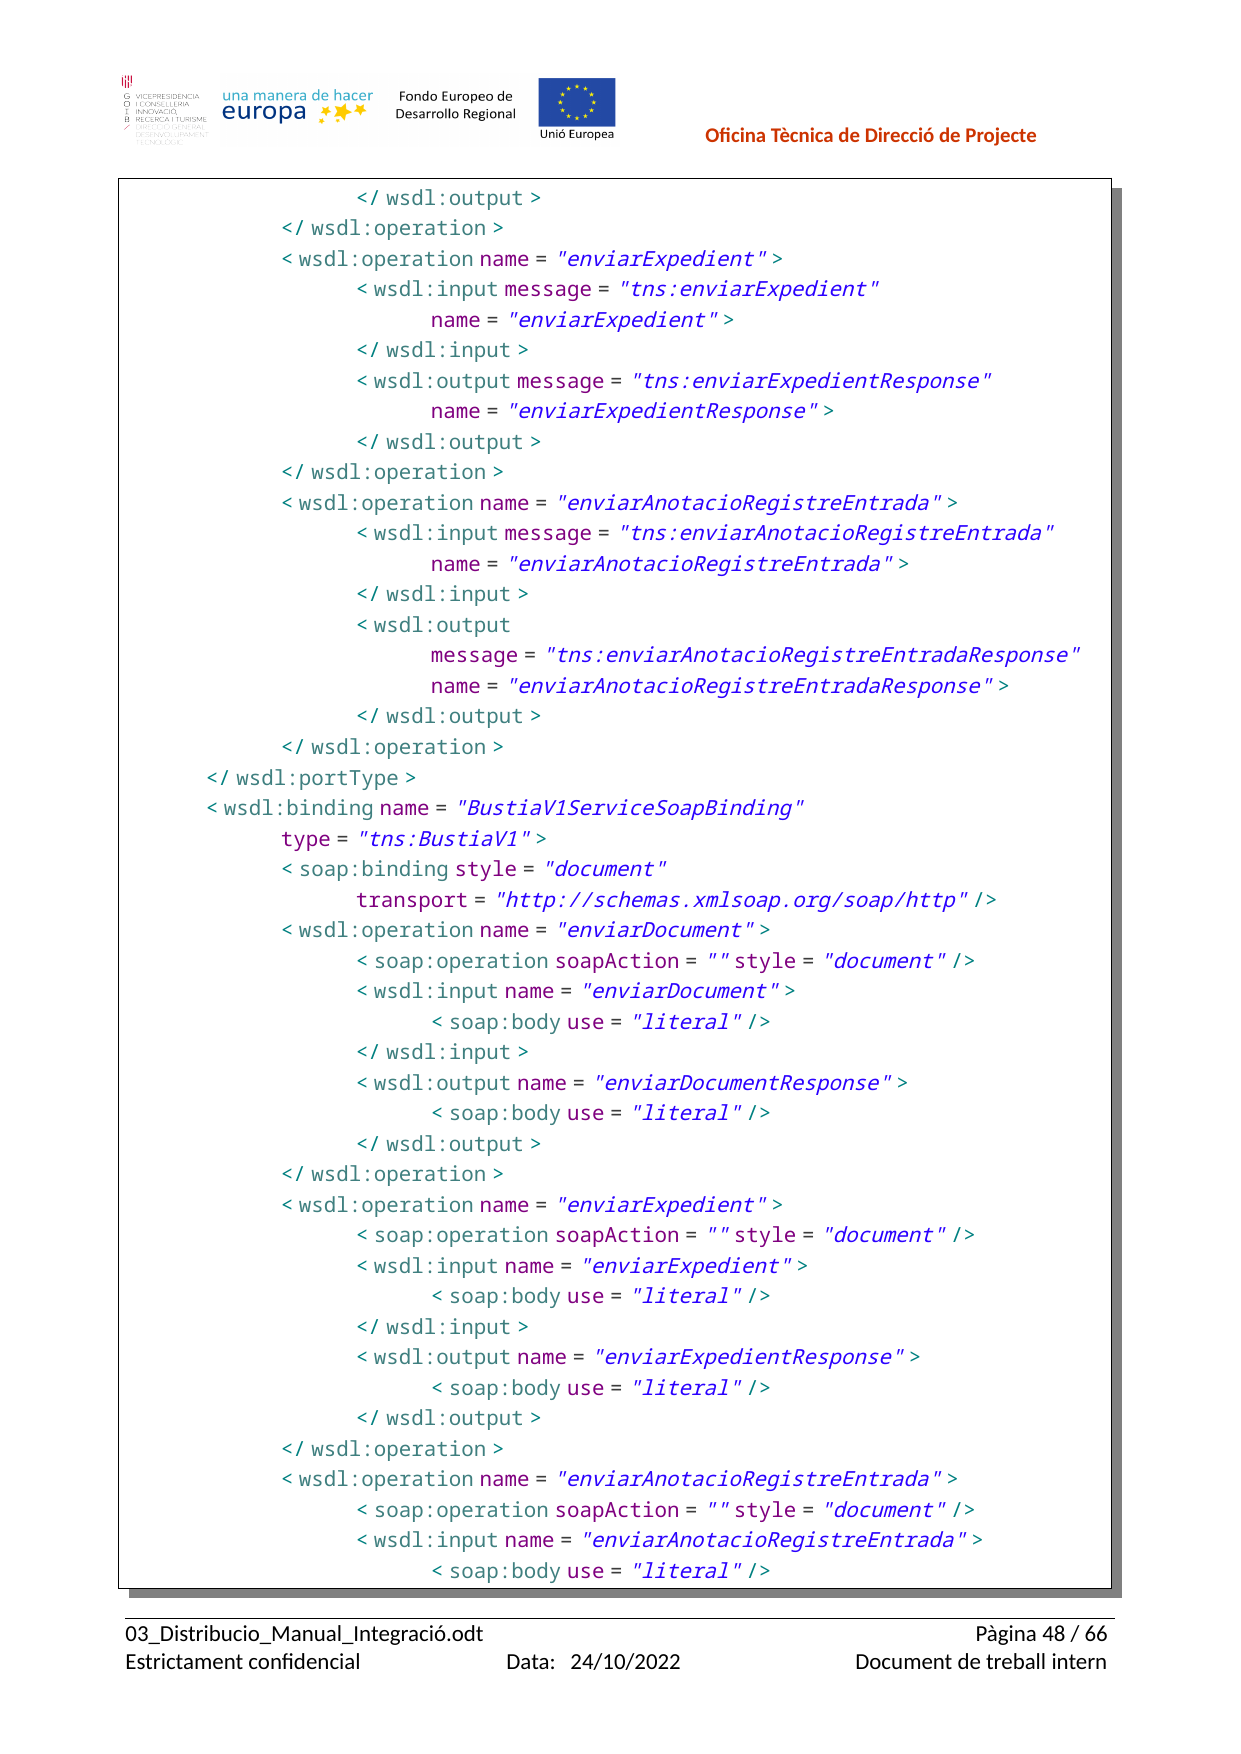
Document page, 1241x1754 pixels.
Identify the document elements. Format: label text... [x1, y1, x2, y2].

text < wsdl:binding name = "BustiaV1ServiceSoapBinding" [119, 788, 1111, 819]
text < soap:operation soapAction = "" style = "document" /> [119, 941, 1111, 971]
text </ wsdl:operation > [119, 727, 1111, 758]
text message = "tns:enviarAnotacioRegistreEntradaResponse" [119, 636, 1111, 666]
text </ wsdl:operation > [119, 208, 1111, 239]
text < soap:body use = "literal" /> [119, 1551, 1111, 1588]
text name = "enviarAnotacioRegistreEntrada" > [119, 544, 1111, 574]
text < wsdl:output name = "enviarExpedientResponse" > [119, 1337, 1111, 1368]
text < wsdl:operation name = "enviarExpedient" > [119, 239, 1111, 269]
text < soap:operation soapAction = "" style = "document" /> [119, 1490, 1111, 1521]
text </ wsdl:output > [119, 179, 1111, 208]
text < wsdl:input name = "enviarDocument" > [119, 971, 1111, 1002]
text </ wsdl:output > [119, 697, 1111, 727]
text name = "enviarExpedient" > [119, 300, 1111, 330]
text type = "tns:BustiaV1" > [119, 819, 1111, 849]
text </ wsdl:input > [119, 1032, 1111, 1063]
text < soap:operation soapAction = "" style = "document" /> [119, 1215, 1111, 1246]
text transport = "http://schemas.xmlsoap.org/soap/http" /> [119, 880, 1111, 910]
text < wsdl:operation name = "enviarDocument" > [119, 910, 1111, 941]
text </ wsdl:operation > [119, 1154, 1111, 1185]
text < wsdl:output name = "enviarDocumentResponse" > [119, 1063, 1111, 1093]
text name = "enviarExpedientResponse" > [119, 391, 1111, 422]
text < wsdl:input name = "enviarExpedient" > [119, 1246, 1111, 1276]
text < soap:binding style = "document" [119, 849, 1111, 880]
text </ wsdl:input > [119, 574, 1111, 605]
text < wsdl:input message = "tns:enviarAnotacioRegistreEntrada" [119, 513, 1111, 544]
text < soap:body use = "literal" /> [119, 1002, 1111, 1032]
text < wsdl:output [119, 605, 1111, 636]
text </ wsdl:output > [119, 1398, 1111, 1429]
text < soap:body use = "literal" /> [119, 1093, 1111, 1124]
text < wsdl:input message = "tns:enviarExpedient" [119, 269, 1111, 300]
text < soap:body use = "literal" /> [119, 1368, 1111, 1398]
text </ wsdl:input > [119, 1307, 1111, 1337]
picture [118, 73, 213, 147]
text name = "enviarAnotacioRegistreEntradaResponse" > [119, 666, 1111, 697]
text < soap:body use = "literal" /> [119, 1276, 1111, 1307]
text < wsdl:operation name = "enviarAnotacioRegistreEntrada" > [119, 1459, 1111, 1490]
picture [219, 73, 621, 147]
text </ wsdl:input > [119, 330, 1111, 361]
text < wsdl:input name = "enviarAnotacioRegistreEntrada" > [119, 1521, 1111, 1551]
text </ wsdl:portType > [119, 758, 1111, 788]
text < wsdl:operation name = "enviarAnotacioRegistreEntrada" > [119, 483, 1111, 513]
text < wsdl:output message = "tns:enviarExpedientResponse" [119, 361, 1111, 391]
text </ wsdl:operation > [119, 452, 1111, 483]
text </ wsdl:output > [119, 1124, 1111, 1154]
text </ wsdl:operation > [119, 1429, 1111, 1459]
text </ wsdl:output > [119, 422, 1111, 452]
text < wsdl:operation name = "enviarExpedient" > [119, 1185, 1111, 1215]
